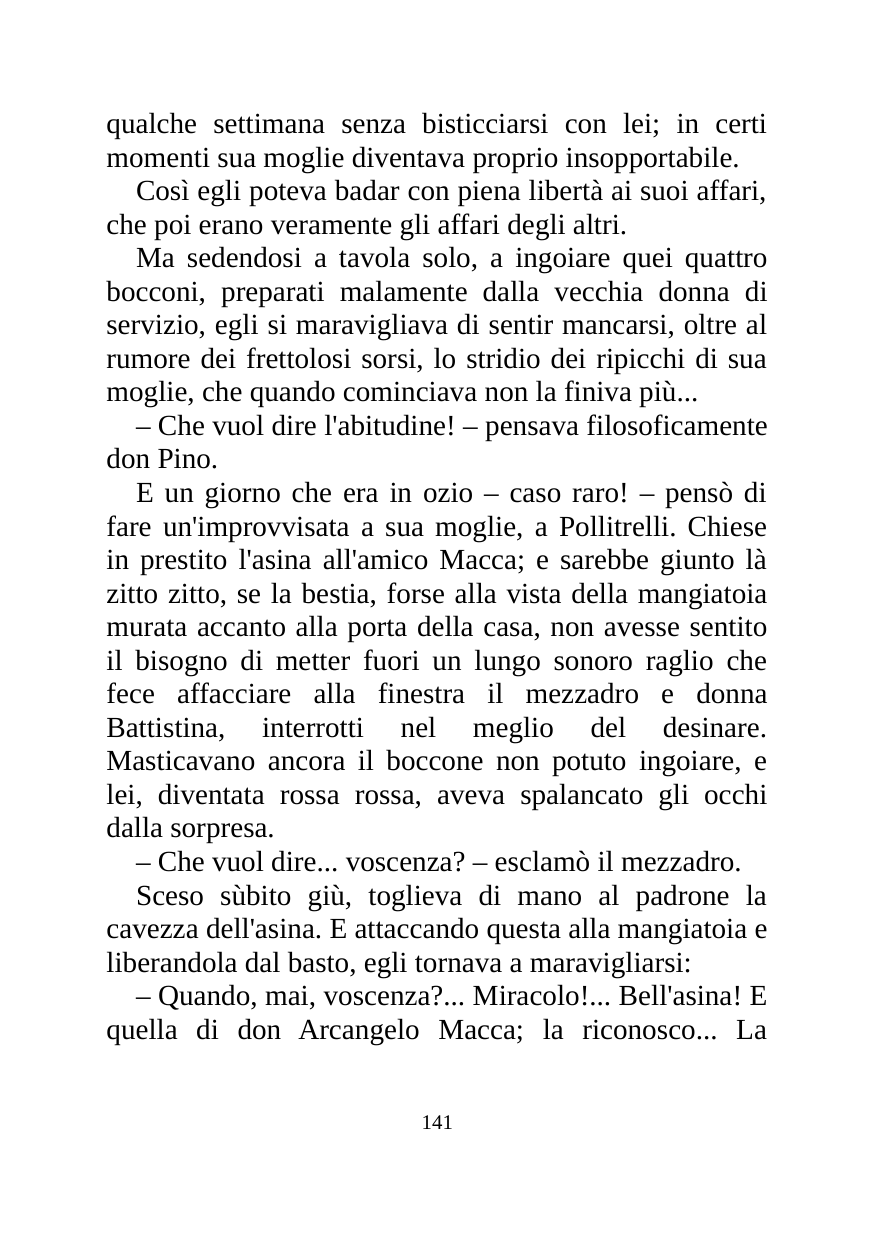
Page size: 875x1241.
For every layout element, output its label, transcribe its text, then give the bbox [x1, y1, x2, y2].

text Così egli poteva badar con piena libertà ai suoi affari, che poi erano veramente gli affari degli altri. [106, 173, 768, 240]
text Sceso sùbito giù, toglieva di mano al padrone la cavezza dell'asina. E attaccando questa alla mangiatoia e liberandola dal basto, egli tornava a maravigliarsi: [106, 878, 768, 978]
text qualche settimana senza bisticciarsi con lei; in certi momenti sua moglie diventava proprio insopportabile. [106, 106, 768, 173]
text E un giorno che era in ozio – caso raro! – pensò di fare un'improvvisata a sua moglie, a Pollitrelli. Chiese in prestito l'asina all'amico Macca; e sarebbe giunto là zitto zitto, se la bestia, forse alla vista della mangiatoia murata accanto alla porta della casa, non avesse sentito il bisogno di metter fuori un lungo sonoro raglio che fece affacciare alla finestra il mezzadro e donna Battistina, interrotti nel meglio del desinare. Masticavano ancora il boccone non potuto ingoiare, e lei, diventata rossa rossa, aveva spalancato gli occhi dalla sorpresa. [106, 475, 768, 844]
text – Che vuol dire l'abitudine! – pensava filosoficamente don Pino. [106, 408, 768, 475]
text Ma sedendosi a tavola solo, a ingoiare quei quattro bocconi, preparati malamente dalla vecchia donna di servizio, egli si maravigliava di sentir mancarsi, oltre al rumore dei frettolosi sorsi, lo stridio dei ripicchi di sua moglie, che quando cominciava non la finiva più... [106, 240, 768, 408]
text – Che vuol dire... voscenza? – esclamò il mezzadro. [106, 844, 768, 878]
text – Quando, mai, voscenza?... Miracolo!... Bell'asina! E quella di don Arcangelo Macca; la riconosco... La [106, 978, 768, 1045]
